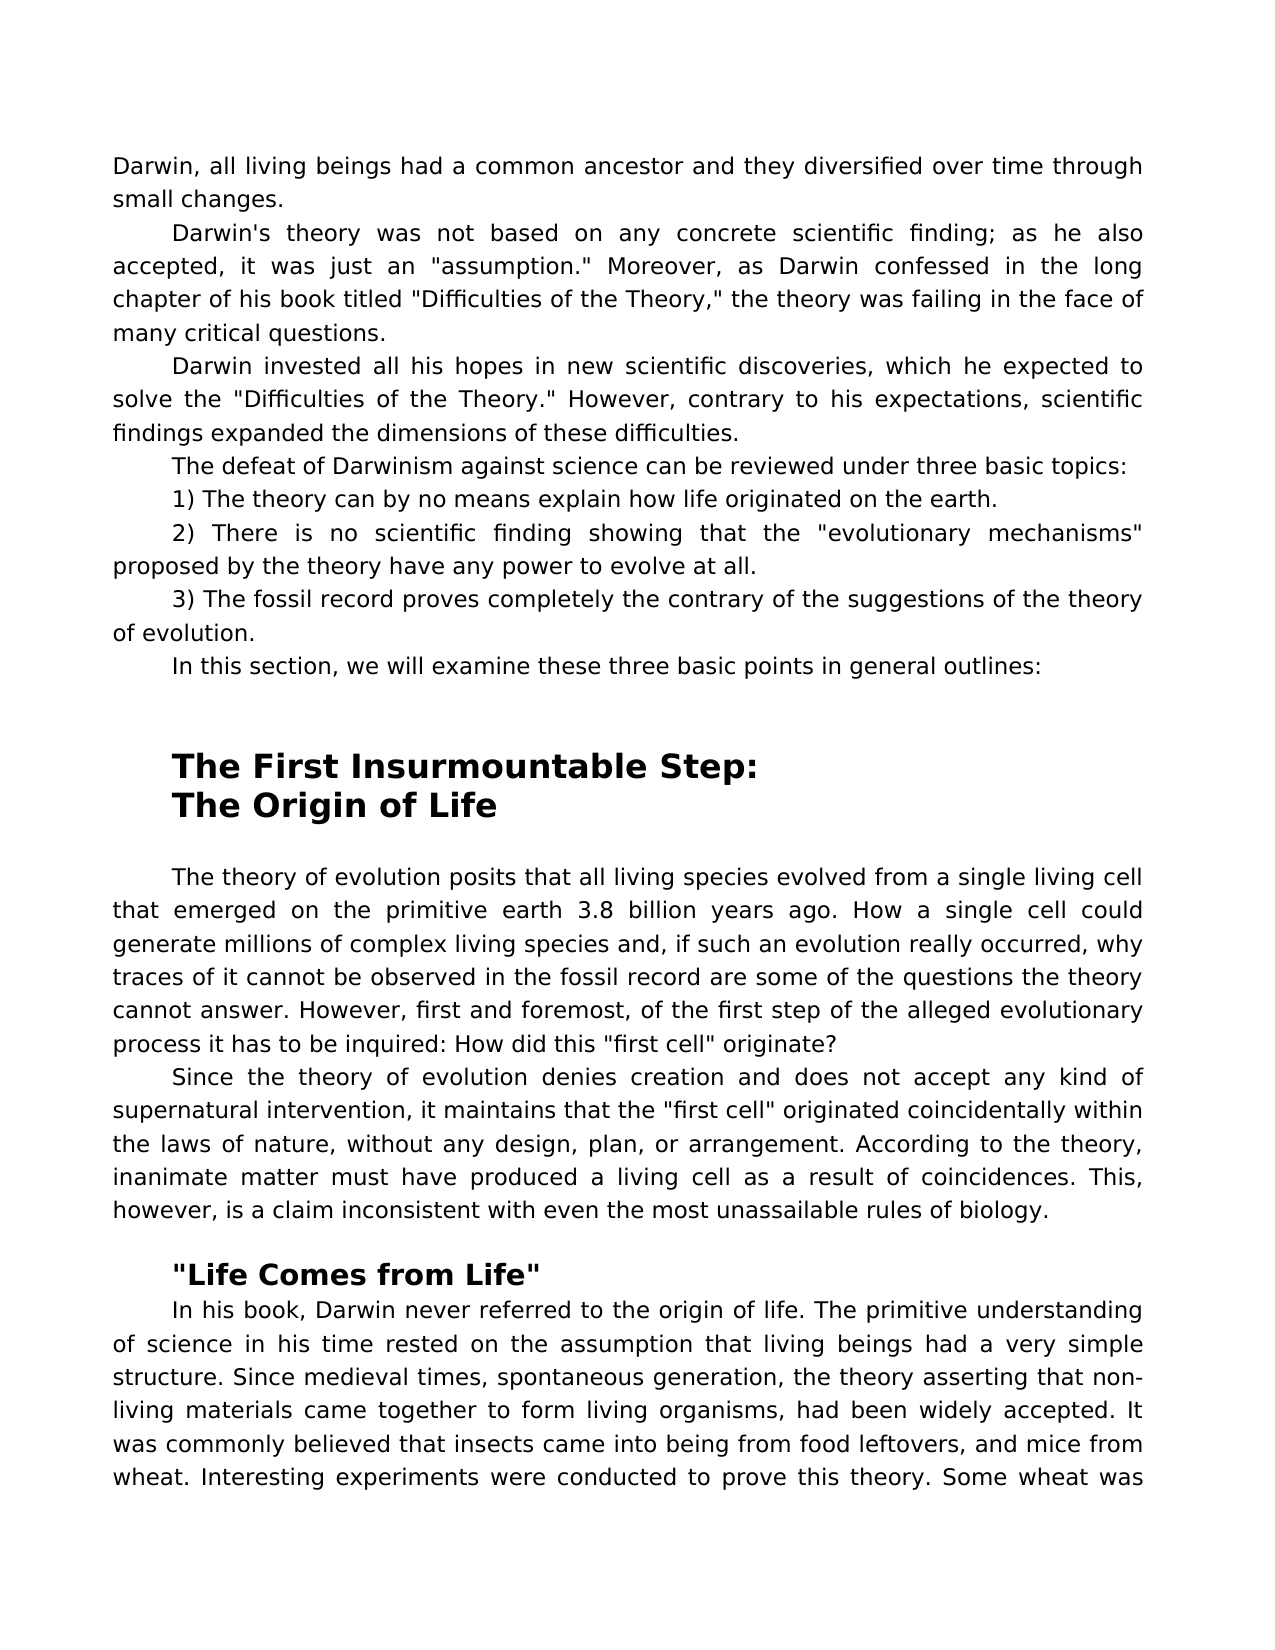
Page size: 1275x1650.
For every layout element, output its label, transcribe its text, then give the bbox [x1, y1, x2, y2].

text The defeat of Darwinism against science can be reviewed under three basic topics: [112, 448, 1145, 481]
text The theory of evolution posits that all living species evolved from a single living cell that emerged on the primitive earth 3.8 billion years ago. How a single cell could generate millions of complex living species and, if such an evolution really occurred, why traces of it cannot be observed in the fossil record are some of the questions the theory cannot answer. However, first and foremost, of the first step of the alleged evolutionary process it has to be inquired: How did this "first cell" originate? [112, 859, 1145, 1059]
text Darwin's theory was not based on any concrete scientific finding; as he also accepted, it was just an "assumption." Moreover, as Darwin confessed in the long chapter of his book titled "Difficulties of the Theory," the theory was failing in the face of many critical questions. [112, 214, 1145, 348]
text "Life Comes from Life" [112, 1259, 1145, 1292]
text The Origin of Life [112, 786, 1145, 825]
text Darwin invested all his hopes in new scientific discoveries, which he expected to solve the "Difficulties of the Theory." However, contrary to his expectations, scientific findings expanded the dimensions of these difficulties. [112, 348, 1145, 448]
text Since the theory of evolution denies creation and does not accept any kind of supernatural intervention, it maintains that the "first cell" originated coincidentally within the laws of nature, without any design, plan, or arrangement. According to the theory, inanimate matter must have produced a living cell as a result of coincidences. This, however, is a claim inconsistent with even the most unassailable rules of biology. [112, 1059, 1145, 1225]
text 2) There is no scientific finding showing that the "evolutionary mechanisms" proposed by the theory have any power to evolve at all. [112, 514, 1145, 581]
text The First Insurmountable Step: [112, 748, 1145, 786]
text In this section, we will examine these three basic points in general outlines: [112, 648, 1145, 681]
text Darwin, all living beings had a common ancestor and they diversified over time through small changes. [112, 148, 1145, 214]
text 1) The theory can by no means explain how life originated on the earth. [112, 481, 1145, 514]
text In his book, Darwin never referred to the origin of life. The primitive understanding of science in his time rested on the assumption that living beings had a very simple structure. Since medieval times, spontaneous generation, the theory asserting that non-living materials came together to form living organisms, had been widely accepted. It was commonly believed that insects came into being from food leftovers, and mice from wheat. Interesting experiments were conducted to prove this theory. Some wheat was [112, 1292, 1145, 1492]
text 3) The fossil record proves completely the contrary of the suggestions of the theory of evolution. [112, 581, 1145, 648]
